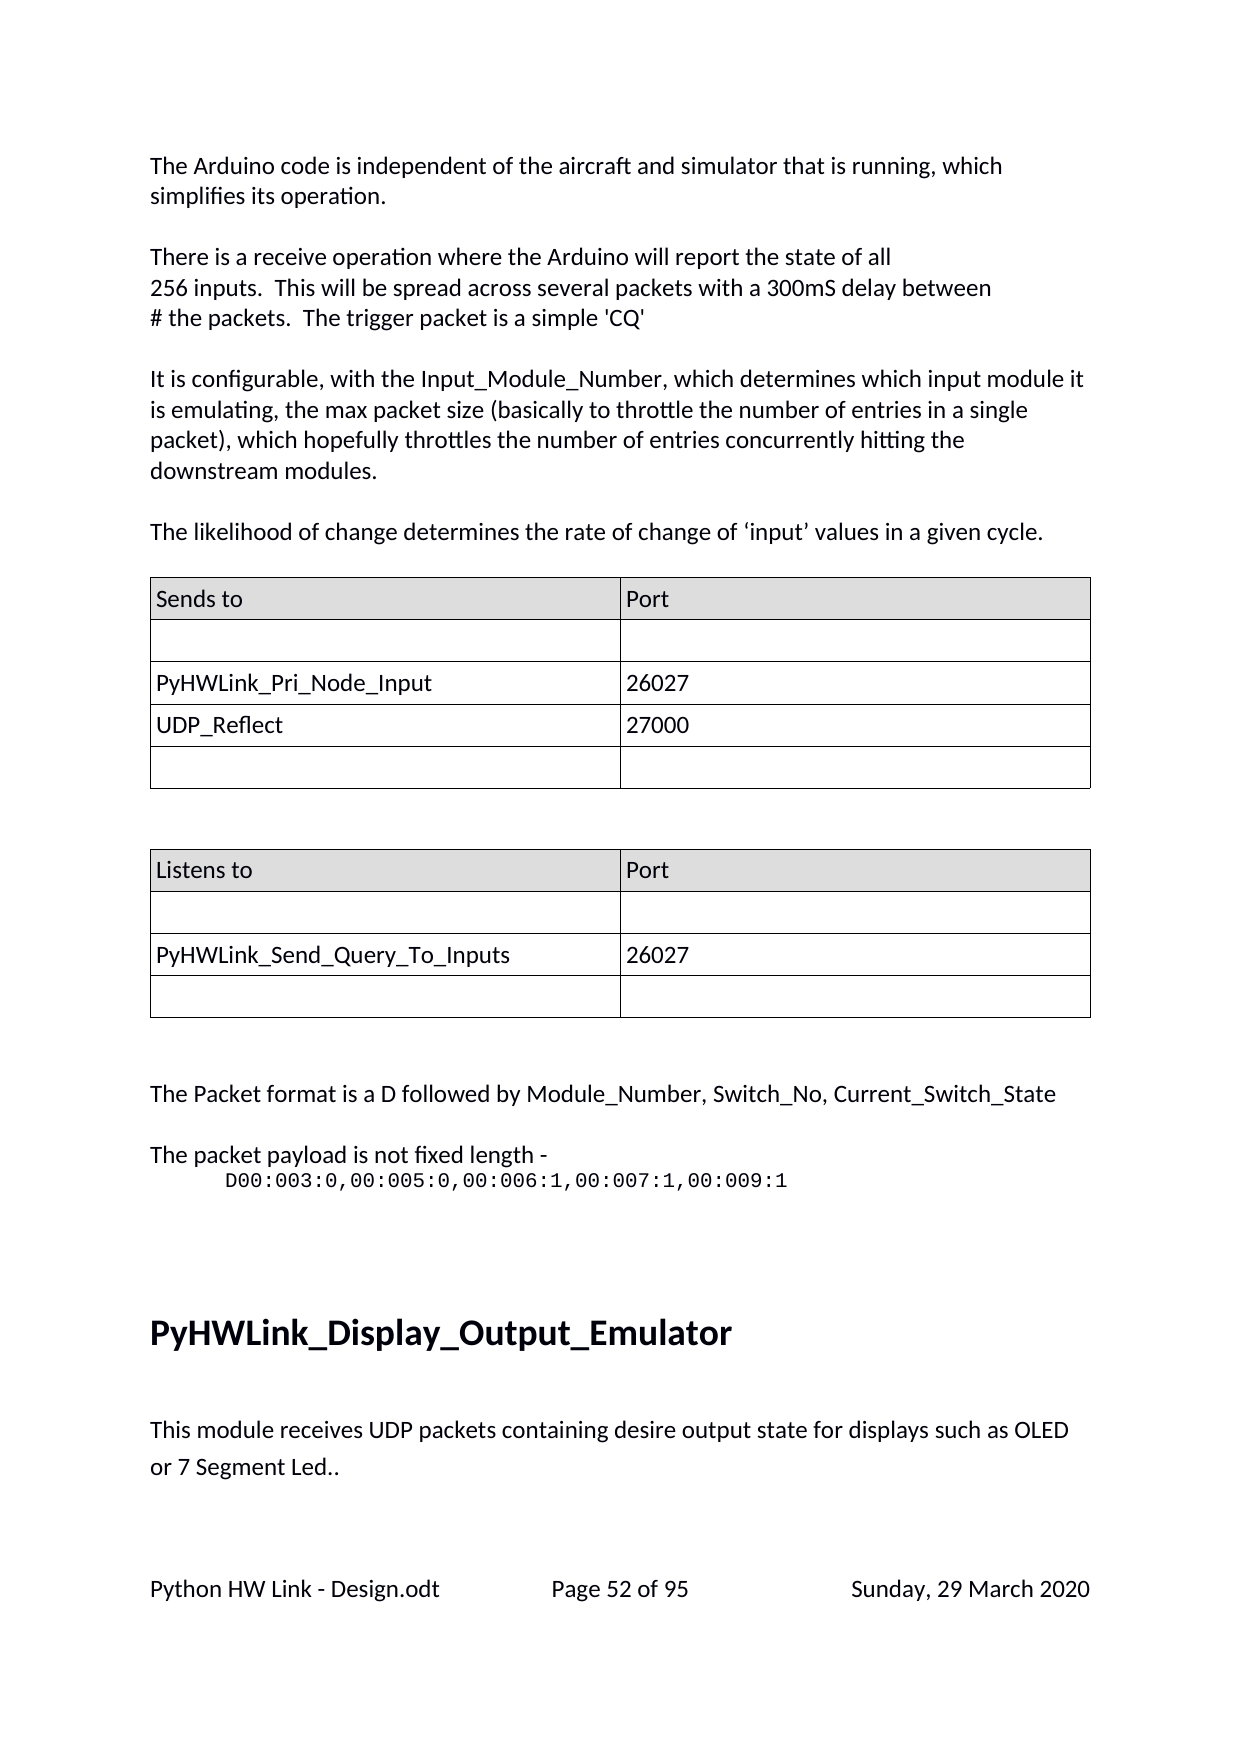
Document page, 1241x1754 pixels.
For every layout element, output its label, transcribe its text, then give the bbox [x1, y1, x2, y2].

text There is a receive operation where the Arduino will report the state of all [150, 242, 1090, 272]
text # the packets. The trigger packet is a simple 'CQ' [150, 303, 1090, 333]
table_cell [151, 747, 620, 788]
table_cell [621, 620, 1090, 661]
table_cell [151, 892, 620, 933]
table_cell 27000 [621, 705, 1090, 746]
table_cell PyHWLink_Send_Query_To_Inputs [151, 934, 620, 975]
table_cell 26027 [621, 934, 1090, 975]
table_cell PyHWLink_Pri_Node_Input [151, 662, 620, 703]
table_header Port [621, 850, 1090, 891]
text The packet payload is not fixed length - [150, 1139, 1090, 1170]
table_header Port [621, 578, 1090, 619]
table_header Listens to [151, 850, 620, 891]
text It is configurable, with the Input_Module_Number, which determines which input module it is emulating, the max packet size (basically to throttle the number of entries in a single packet), which hopefully throttles the number of entries concurrently hitting the downstream modules. [150, 364, 1090, 486]
table_header Sends to [151, 578, 620, 619]
text 256 inputs. This will be spread across several packets with a 300mS delay between [150, 272, 1090, 303]
text This module receives UDP packets containing desire output state for displays such as OLED or 7 Segment Led.. [150, 1414, 1090, 1481]
text The Packet format is a D followed by Module_Number, Switch_No, Current_Switch_State [150, 1078, 1090, 1109]
text D00:003:0,00:005:0,00:006:1,00:007:1,00:009:1 [150, 1170, 1090, 1193]
table_cell [621, 747, 1090, 788]
subtitle PyHWLink_Display_Output_Emulator [150, 1309, 1090, 1355]
table_cell UDP_Reflect [151, 705, 620, 746]
text The likelihood of change determines the rate of change of ‘input’ values in a given cycle. [150, 516, 1090, 547]
table_cell [151, 620, 620, 661]
table_cell [621, 976, 1090, 1017]
table_cell [621, 892, 1090, 933]
table_cell [151, 976, 620, 1017]
text The Arduino code is independent of the aircraft and simulator that is running, which simplifies its operation. [150, 150, 1090, 211]
table_cell 26027 [621, 662, 1090, 703]
